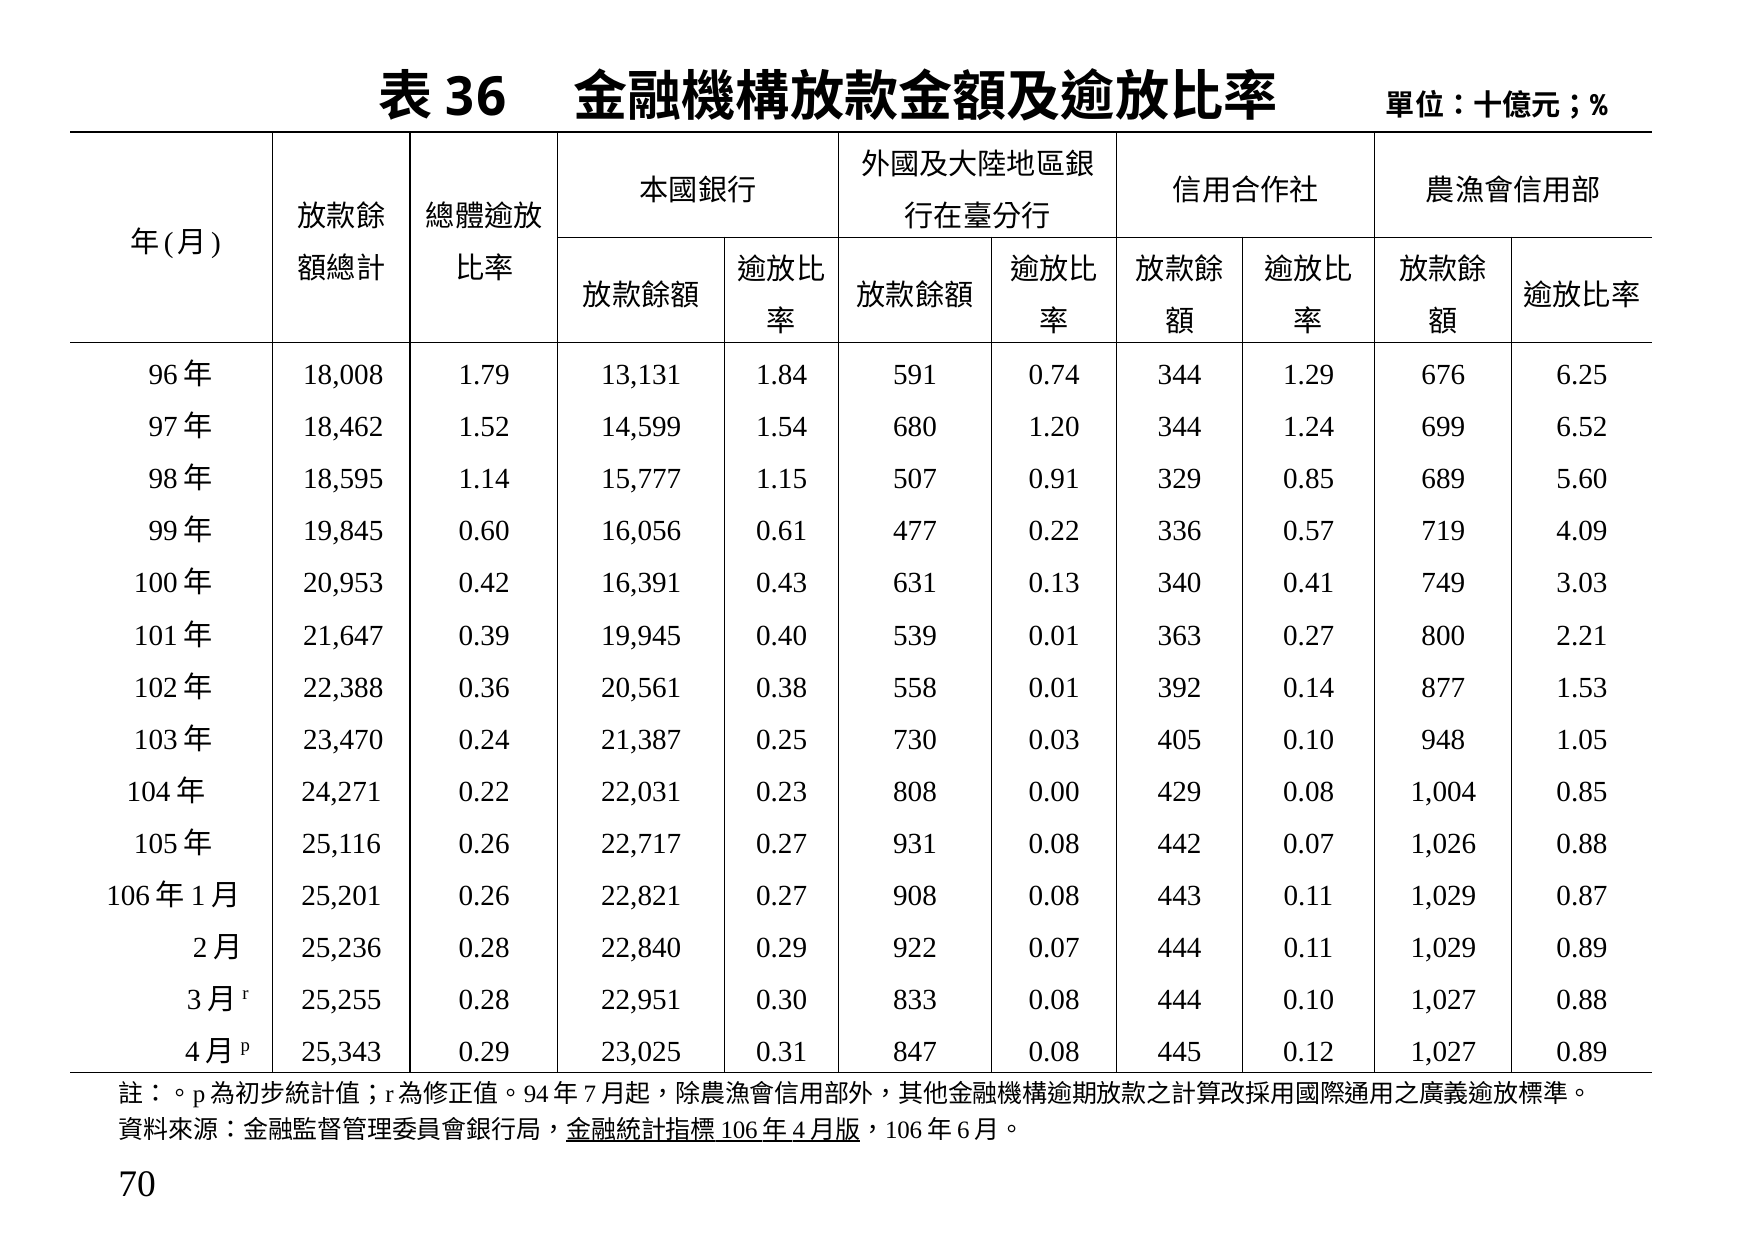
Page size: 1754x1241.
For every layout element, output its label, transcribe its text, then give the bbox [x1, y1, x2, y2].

table_header 信用合作社 [1117, 133, 1374, 237]
table_cell 0.10 [1243, 968, 1374, 1020]
table_cell 96年 [70, 343, 272, 395]
table_cell 0.27 [725, 812, 838, 864]
table_cell 21,647 [273, 603, 409, 655]
table_cell 放款餘額 [558, 238, 724, 342]
table_cell 逾放比率 [1243, 238, 1374, 342]
table_cell 0.14 [1243, 655, 1374, 707]
table_cell 948 [1375, 708, 1511, 759]
table_header 年(月) [70, 133, 272, 342]
table_cell 1,026 [1375, 812, 1511, 864]
table_cell 16,391 [558, 551, 724, 603]
table_cell 0.11 [1243, 916, 1374, 968]
table_cell 25,343 [273, 1020, 409, 1072]
table_cell 405 [1117, 708, 1242, 759]
table_cell 1.24 [1243, 395, 1374, 447]
table_cell 0.74 [992, 343, 1116, 395]
table_cell 443 [1117, 864, 1242, 916]
table_cell 19,945 [558, 603, 724, 655]
table_cell 放款餘額 [1375, 238, 1511, 342]
table_cell 1,027 [1375, 968, 1511, 1020]
table_cell 0.08 [992, 1020, 1116, 1072]
table_cell 340 [1117, 551, 1242, 603]
table_cell 0.10 [1243, 708, 1374, 759]
table_cell 922 [839, 916, 991, 968]
table_cell 25,116 [273, 812, 409, 864]
table_cell 1.52 [411, 395, 557, 447]
table_cell 0.42 [411, 551, 557, 603]
table_cell 1.05 [1512, 708, 1652, 759]
table_cell 2月 [70, 916, 272, 968]
table_cell 847 [839, 1020, 991, 1072]
table_cell 20,953 [273, 551, 409, 603]
table_cell 18,008 [273, 343, 409, 395]
table_cell 1.84 [725, 343, 838, 395]
table_header 放款餘額總計 [273, 133, 409, 342]
table_header 外國及大陸地區銀行在臺分行 [839, 133, 1116, 237]
table_cell 477 [839, 499, 991, 551]
table_cell 336 [1117, 499, 1242, 551]
table_cell 0.36 [411, 655, 557, 707]
table_cell 0.28 [411, 968, 557, 1020]
table_cell 730 [839, 708, 991, 759]
table_cell 445 [1117, 1020, 1242, 1072]
table_cell 6.52 [1512, 395, 1652, 447]
table_cell 23,025 [558, 1020, 724, 1072]
table_cell 0.01 [992, 603, 1116, 655]
table_cell 22,951 [558, 968, 724, 1020]
table_cell 344 [1117, 395, 1242, 447]
table_cell 22,388 [273, 655, 409, 707]
table_cell 877 [1375, 655, 1511, 707]
table_cell 0.22 [992, 499, 1116, 551]
table_cell 908 [839, 864, 991, 916]
table_cell 0.26 [411, 812, 557, 864]
table_cell 392 [1117, 655, 1242, 707]
table_cell 631 [839, 551, 991, 603]
table_cell 0.41 [1243, 551, 1374, 603]
table_cell 22,821 [558, 864, 724, 916]
table_cell 0.43 [725, 551, 838, 603]
table_cell 25,255 [273, 968, 409, 1020]
table_cell 0.87 [1512, 864, 1652, 916]
table_cell 4月p [70, 1020, 272, 1072]
table_cell 429 [1117, 760, 1242, 812]
table_cell 22,031 [558, 760, 724, 812]
table_cell 749 [1375, 551, 1511, 603]
table_cell 442 [1117, 812, 1242, 864]
table_cell 0.88 [1512, 968, 1652, 1020]
table_cell 0.89 [1512, 1020, 1652, 1072]
table_cell 22,717 [558, 812, 724, 864]
table_cell 逾放比率 [725, 238, 838, 342]
table_cell 0.08 [992, 812, 1116, 864]
table_cell 99年 [70, 499, 272, 551]
table_cell 1,029 [1375, 864, 1511, 916]
table_cell 507 [839, 447, 991, 499]
table_cell 105年 [70, 812, 272, 864]
table_cell 1.29 [1243, 343, 1374, 395]
table_cell 689 [1375, 447, 1511, 499]
table_cell 逾放比率 [1512, 238, 1652, 342]
table_cell 833 [839, 968, 991, 1020]
table_cell 0.25 [725, 708, 838, 759]
table_cell 0.08 [992, 864, 1116, 916]
table_cell 0.00 [992, 760, 1116, 812]
table_cell 0.40 [725, 603, 838, 655]
table_cell 97年 [70, 395, 272, 447]
table_cell 0.88 [1512, 812, 1652, 864]
table_cell 25,236 [273, 916, 409, 968]
table_cell 21,387 [558, 708, 724, 759]
table_cell 1,029 [1375, 916, 1511, 968]
table_cell 0.29 [411, 1020, 557, 1072]
table_cell 931 [839, 812, 991, 864]
table_cell 0.61 [725, 499, 838, 551]
table_cell 0.39 [411, 603, 557, 655]
table_cell 104年 [70, 760, 272, 812]
subtitle 表36 金融機構放款金額及逾放比率 單位：十億元；% [118, 53, 1636, 131]
table_cell 98年 [70, 447, 272, 499]
table_cell 0.27 [725, 864, 838, 916]
table_cell 1.15 [725, 447, 838, 499]
table_cell 344 [1117, 343, 1242, 395]
table_cell 680 [839, 395, 991, 447]
table_cell 0.57 [1243, 499, 1374, 551]
table_cell 24,271 [273, 760, 409, 812]
table_cell 14,599 [558, 395, 724, 447]
table_cell 2.21 [1512, 603, 1652, 655]
table_cell 0.11 [1243, 864, 1374, 916]
table_cell 100年 [70, 551, 272, 603]
table_cell 0.31 [725, 1020, 838, 1072]
table_header 農漁會信用部 [1375, 133, 1652, 237]
table_cell 逾放比率 [992, 238, 1116, 342]
table_cell 106年1月 [70, 864, 272, 916]
table_cell 101年 [70, 603, 272, 655]
table_cell 558 [839, 655, 991, 707]
table_cell 3月r [70, 968, 272, 1020]
table_cell 0.60 [411, 499, 557, 551]
table_cell 15,777 [558, 447, 724, 499]
table_cell 102年 [70, 655, 272, 707]
table_cell 1,004 [1375, 760, 1511, 812]
table_cell 329 [1117, 447, 1242, 499]
table_cell 0.24 [411, 708, 557, 759]
table_cell 0.08 [1243, 760, 1374, 812]
table_cell 699 [1375, 395, 1511, 447]
table_cell 363 [1117, 603, 1242, 655]
table_cell 1.20 [992, 395, 1116, 447]
table_header 總體逾放比率 [411, 133, 557, 342]
text 註：。p為初步統計值；r為修正值。94年7月起，除農漁會信用部外，其他金融機構逾期放款之計算改採用國際通用之廣義逾放標準。 [118, 1073, 1636, 1109]
table_cell 0.85 [1243, 447, 1374, 499]
table_cell 19,845 [273, 499, 409, 551]
table_cell 0.23 [725, 760, 838, 812]
table_cell 0.85 [1512, 760, 1652, 812]
table_cell 808 [839, 760, 991, 812]
table_cell 0.30 [725, 968, 838, 1020]
table_cell 0.08 [992, 968, 1116, 1020]
table_cell 放款餘額 [1117, 238, 1242, 342]
table_cell 4.09 [1512, 499, 1652, 551]
table_cell 6.25 [1512, 343, 1652, 395]
table_cell 0.12 [1243, 1020, 1374, 1072]
table_cell 13,131 [558, 343, 724, 395]
table_cell 0.91 [992, 447, 1116, 499]
table_cell 0.26 [411, 864, 557, 916]
table_cell 1,027 [1375, 1020, 1511, 1072]
table_cell 444 [1117, 968, 1242, 1020]
table_cell 放款餘額 [839, 238, 991, 342]
table_cell 0.07 [1243, 812, 1374, 864]
table_cell 0.38 [725, 655, 838, 707]
table_cell 539 [839, 603, 991, 655]
table_cell 25,201 [273, 864, 409, 916]
table_cell 23,470 [273, 708, 409, 759]
table_cell 16,056 [558, 499, 724, 551]
table_cell 0.29 [725, 916, 838, 968]
table_cell 0.27 [1243, 603, 1374, 655]
table_cell 18,462 [273, 395, 409, 447]
table_cell 0.01 [992, 655, 1116, 707]
table_cell 1.53 [1512, 655, 1652, 707]
table_cell 444 [1117, 916, 1242, 968]
table_cell 5.60 [1512, 447, 1652, 499]
table_cell 20,561 [558, 655, 724, 707]
table_cell 103年 [70, 708, 272, 759]
table_cell 1.14 [411, 447, 557, 499]
table_cell 0.22 [411, 760, 557, 812]
table_cell 800 [1375, 603, 1511, 655]
table_cell 719 [1375, 499, 1511, 551]
table_cell 1.79 [411, 343, 557, 395]
table_cell 0.13 [992, 551, 1116, 603]
table_cell 1.54 [725, 395, 838, 447]
table_cell 0.28 [411, 916, 557, 968]
table_cell 18,595 [273, 447, 409, 499]
table_cell 3.03 [1512, 551, 1652, 603]
table_header 本國銀行 [558, 133, 838, 237]
table_cell 591 [839, 343, 991, 395]
table_cell 22,840 [558, 916, 724, 968]
table_cell 0.03 [992, 708, 1116, 759]
text 資料來源：金融監督管理委員會銀行局，金融統計指標106年4月版，106年6月。 [118, 1109, 1636, 1146]
table_cell 0.07 [992, 916, 1116, 968]
table_cell 676 [1375, 343, 1511, 395]
table_cell 0.89 [1512, 916, 1652, 968]
